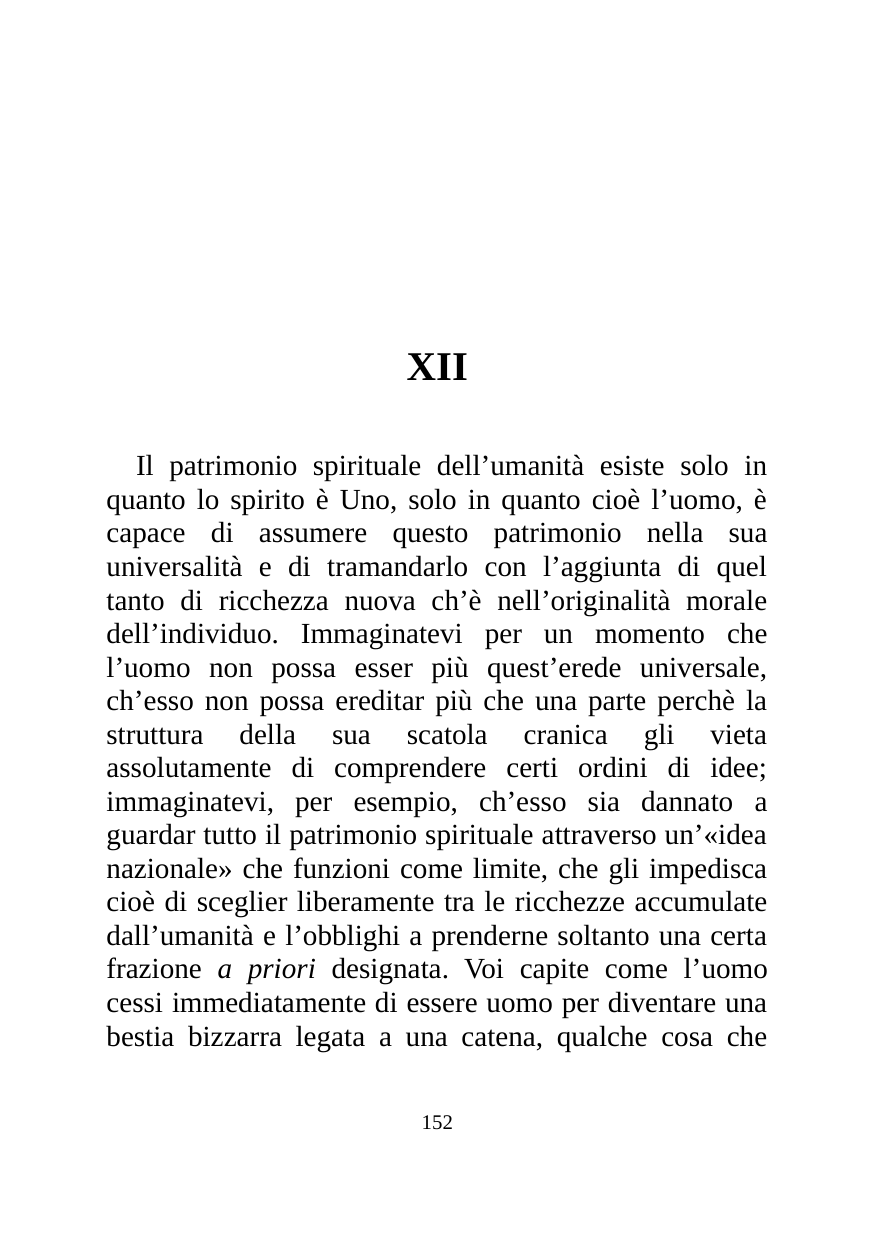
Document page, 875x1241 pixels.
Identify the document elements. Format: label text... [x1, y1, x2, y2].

subtitle XII [106, 342, 768, 389]
text Il patrimonio spirituale dell’umanità esiste solo in quanto lo spirito è Uno, solo in quanto cioè l’uomo, è capace di assumere questo patrimonio nella sua universalità e di tramandarlo con l’aggiunta di quel tanto di ricchezza nuova ch’è nell’originalità morale dell’individuo. Immaginatevi per un momento che l’uomo non possa esser più quest’erede universale, ch’esso non possa ereditar più che una parte perchè la struttura della sua scatola cranica gli vieta assolutamente di comprendere certi ordini di idee; immaginatevi, per esempio, ch’esso sia dannato a guardar tutto il patrimonio spirituale attraverso un’«idea nazionale» che funzioni come limite, che gli impedisca cioè di sceglier liberamente tra le ricchezze accumulate dall’umanità e l’obblighi a prenderne soltanto una certa frazione a priori designata. Voi capite come l’uomo cessi immediatamente di essere uomo per diventare una bestia bizzarra legata a una catena, qualche cosa che [106, 448, 768, 1052]
